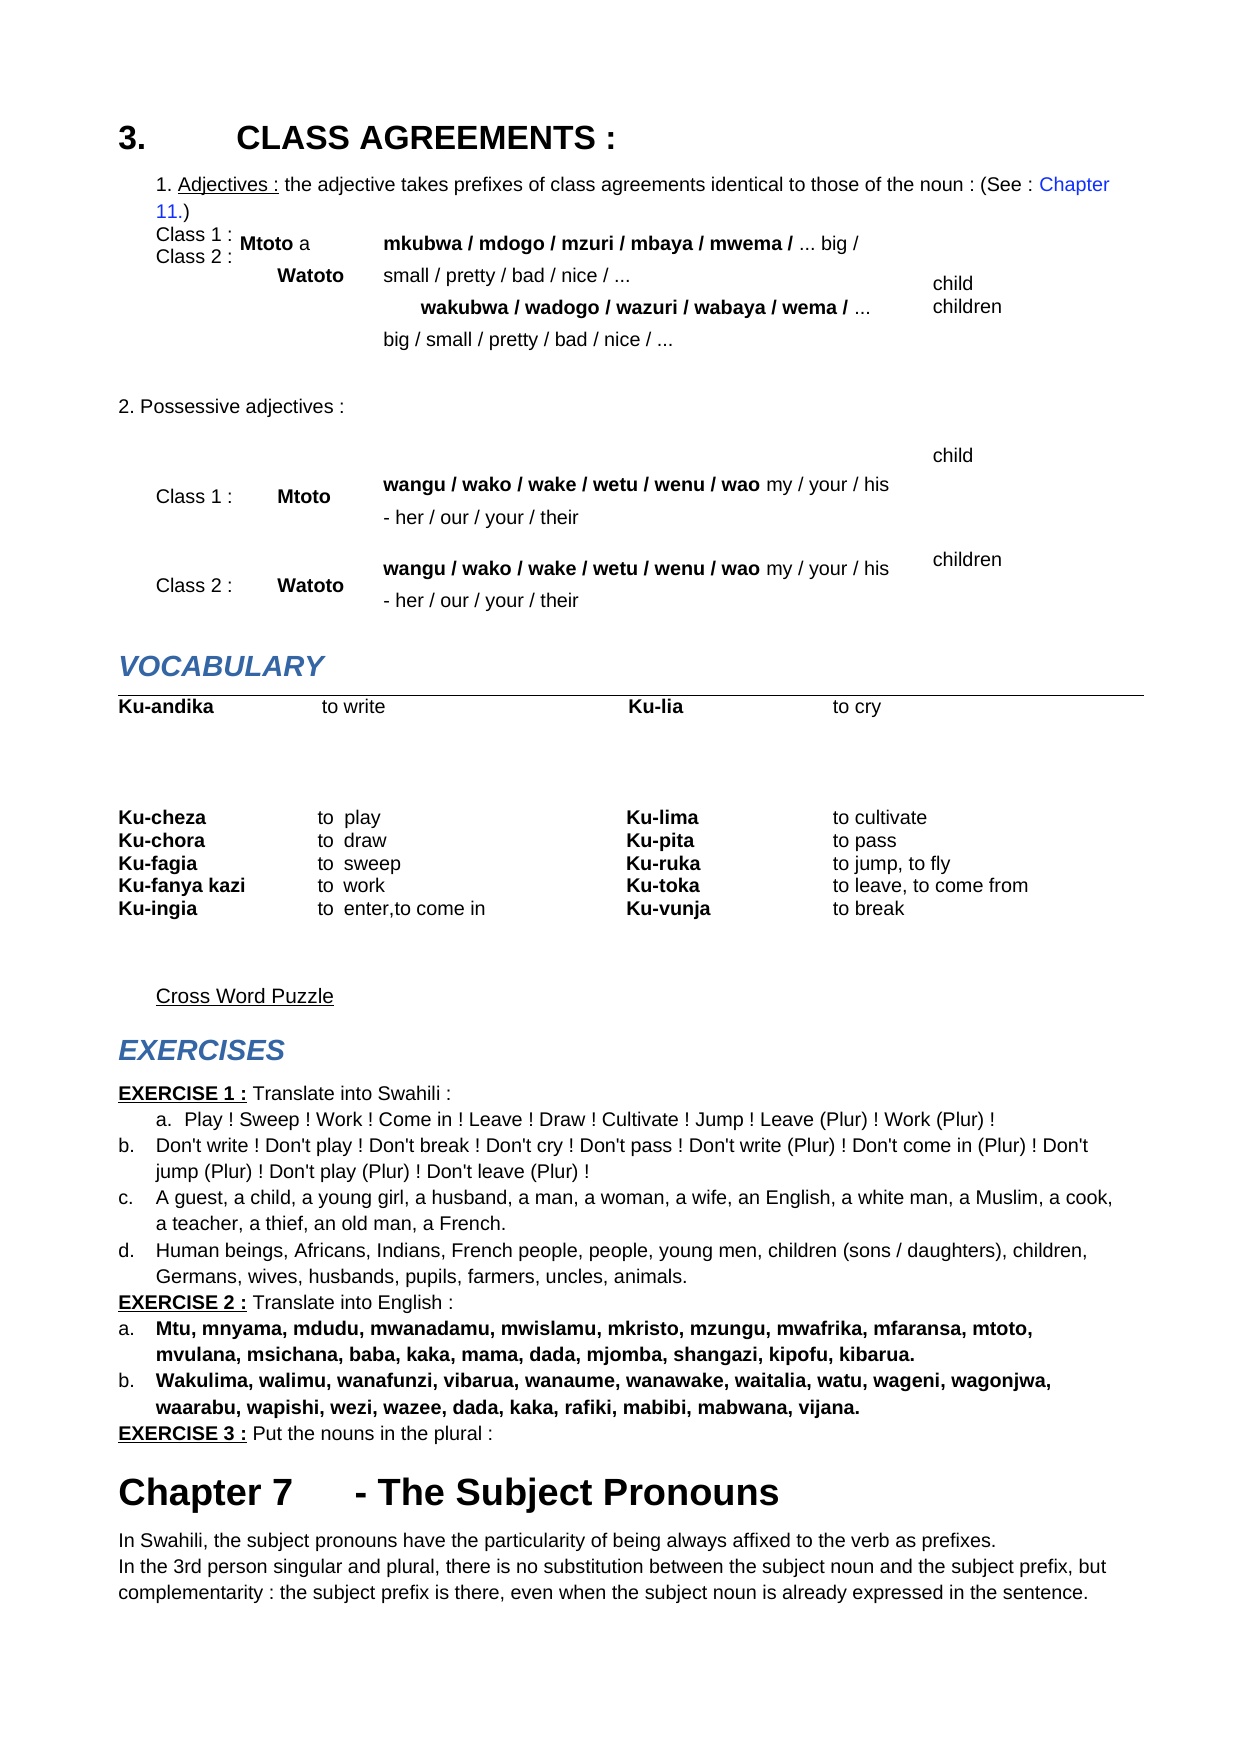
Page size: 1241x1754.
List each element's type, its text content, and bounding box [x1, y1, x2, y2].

list Human beings, Africans, Indians, French people, people, young men, children (sons / daughters), children, Germans, wives, husbands, pupils, farmers, uncles, animals. [118, 1234, 1122, 1288]
subtitle Chapter 7 - The Subject Pronouns [118, 1469, 1122, 1513]
list Play ! Sweep ! Work ! Come in ! Leave ! Draw ! Cultivate ! Jump ! Leave (Plur) ! Work (Plur) ! [118, 1105, 1122, 1131]
text In the 3rd person singular and plural, there is no substitution between the subject noun and the subject prefix, but complementarity : the subject prefix is there, even when the subject noun is already expressed in the sentence. [118, 1552, 1122, 1603]
list Wakulima, walimu, wanafunzi, vibarua, wanaume, wanawake, waitalia, watu, wageni, wagonjwa, waarabu, wapishi, wezi, wazee, dada, kaka, rafiki, mabibi, mabwana, vijana. [118, 1366, 1122, 1419]
table_cell wangu / wako / wake / wetu / wenu / wao my / your / his - her / our / your / their [383, 444, 895, 547]
text 1. Adjectives : the adjective takes prefixes of class agreements identical to those of the noun : (See : Chapter [118, 169, 1122, 196]
list A guest, a child, a young girl, a husband, a man, a woman, a wife, an English, a white man, a Muslim, a cook, a teacher, a thief, an old man, a French. [118, 1183, 1122, 1234]
table_header Ku-andika to write Ku-lia [118, 696, 795, 806]
table_cell [895, 368, 1021, 444]
text EXERCISE 1 : Translate into Swahili : [118, 1079, 1122, 1105]
text Cross Word Puzzle [118, 984, 1122, 1008]
table_header mkubwa / mdogo / mzuri / mbaya / mwema / ... big / small / pretty / bad / nice / ... wakubwa / wadogo / wazuri / wabaya / wema / ... big / small / pretty / bad / nice / ... [383, 223, 895, 367]
table_cell to cultivate to pass to jump, to fly to leave, to come from to break [795, 806, 1144, 984]
table_header child children [895, 223, 1021, 367]
subtitle 3. CLASS AGREEMENTS : [118, 118, 1122, 157]
text In Swahili, the subject pronouns have the particularity of being always affixed to the verb as prefixes. [118, 1526, 1122, 1552]
text EXERCISE 3 : Put the nouns in the plural : [118, 1419, 1122, 1444]
table_cell children [895, 548, 1021, 624]
list ) [118, 196, 1122, 222]
list Don't write ! Don't play ! Don't break ! Don't cry ! Don't pass ! Don't write (Plur) ! Don't come in (Plur) ! Don't jump (Plur) ! Don't play (Plur) ! Don't leave (Plur) ! [118, 1131, 1122, 1183]
table_header Mtoto a Watoto [240, 223, 383, 367]
subtitle EXERCISES [118, 1033, 1122, 1066]
table_cell Watoto [240, 548, 383, 624]
table_header to cry [795, 696, 1144, 806]
table_cell 2. Possessive adjectives : [118, 368, 383, 444]
table_cell Class 2 : [118, 548, 239, 624]
table_cell Mtoto [240, 444, 383, 547]
table_header Class 1 : Class 2 : [118, 223, 239, 367]
table_cell Ku-cheza to play Ku-lima Ku-chora to draw Ku-pita Ku-fagia to sweep Ku-ruka Ku-fanya kazi to work Ku-toka Ku-ingia to enter, to come in Ku-vunja [118, 806, 795, 984]
subtitle VOCABULARY [118, 649, 1122, 682]
table_cell [383, 368, 895, 444]
table_cell child [895, 444, 1021, 547]
table_cell Class 1 : [118, 444, 239, 547]
text EXERCISE 2 : Translate into English : [118, 1288, 1122, 1314]
list Mtu, mnyama, mdudu, mwanadamu, mwislamu, mkristo, mzungu, mwafrika, mfaransa, mtoto, mvulana, msichana, baba, kaka, mama, dada, mjomba, shangazi, kipofu, kibarua. [118, 1314, 1122, 1366]
table_cell wangu / wako / wake / wetu / wenu / wao my / your / his - her / our / your / their [383, 548, 895, 624]
